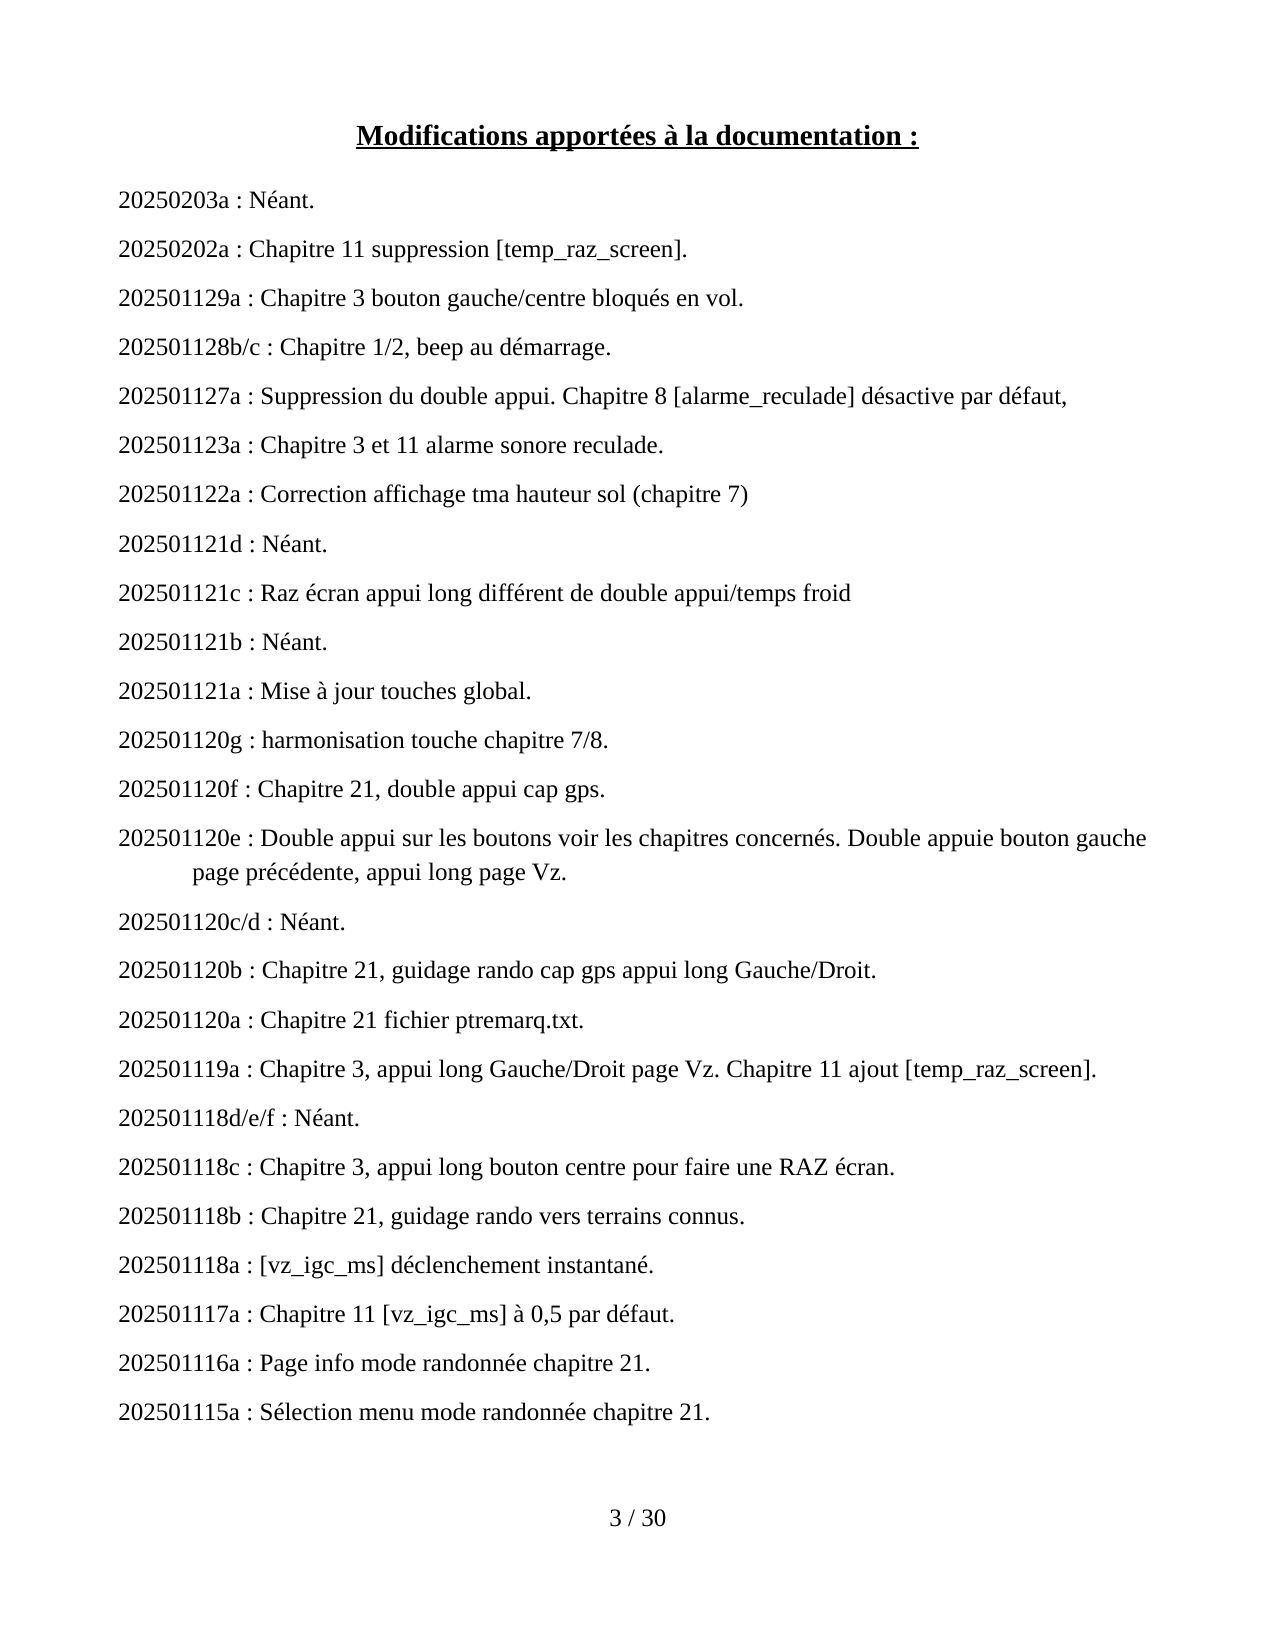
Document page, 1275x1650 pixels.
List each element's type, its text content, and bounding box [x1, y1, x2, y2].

text 202501120c/d : Néant. [118, 907, 1157, 935]
text 202501120a : Chapitre 21 fichier ptremarq.txt. [118, 1005, 1157, 1033]
text 202501121b : Néant. [118, 627, 1157, 656]
text 202501120e : Double appui sur les boutons voir les chapitres concernés. Double appuie bouton gauche page précédente, appui long page Vz. [118, 823, 1157, 886]
text 202501128b/c : Chapitre 1/2, beep au démarrage. [118, 332, 1157, 361]
text 202501118a : [vz_igc_ms] déclenchement instantané. [118, 1250, 1157, 1279]
text Modifications apportées à la documentation : [118, 118, 1157, 152]
text 202501127a : Suppression du double appui. Chapitre 8 [alarme_reculade] désactive par défaut, [118, 381, 1157, 410]
text 202501129a : Chapitre 3 bouton gauche/centre bloqués en vol. [118, 283, 1157, 312]
text 202501120f : Chapitre 21, double appui cap gps. [118, 774, 1157, 803]
text 202501118c : Chapitre 3, appui long bouton centre pour faire une RAZ écran. [118, 1152, 1157, 1181]
text 202501118d/e/f : Néant. [118, 1103, 1157, 1132]
text 202501120g : harmonisation touche chapitre 7/8. [118, 725, 1157, 754]
text 202501121a : Mise à jour touches global. [118, 676, 1157, 704]
text 202501117a : Chapitre 11 [vz_igc_ms] à 0,5 par défaut. [118, 1299, 1157, 1328]
text 20250203a : Néant. [118, 185, 1157, 214]
text 202501120b : Chapitre 21, guidage rando cap gps appui long Gauche/Droit. [118, 956, 1157, 984]
text 202501121d : Néant. [118, 529, 1157, 557]
text 202501118b : Chapitre 21, guidage rando vers terrains connus. [118, 1201, 1157, 1230]
text 202501119a : Chapitre 3, appui long Gauche/Droit page Vz. Chapitre 11 ajout [temp_raz_screen]. [118, 1054, 1157, 1082]
text 202501116a : Page info mode randonnée chapitre 21. [118, 1348, 1157, 1377]
text 202501121c : Raz écran appui long différent de double appui/temps froid [118, 578, 1157, 606]
text 202501122a : Correction affichage tma hauteur sol (chapitre 7) [118, 479, 1157, 508]
text 20250202a : Chapitre 11 suppression [temp_raz_screen]. [118, 234, 1157, 263]
text 202501123a : Chapitre 3 et 11 alarme sonore reculade. [118, 431, 1157, 459]
text 202501115a : Sélection menu mode randonnée chapitre 21. [118, 1397, 1157, 1426]
